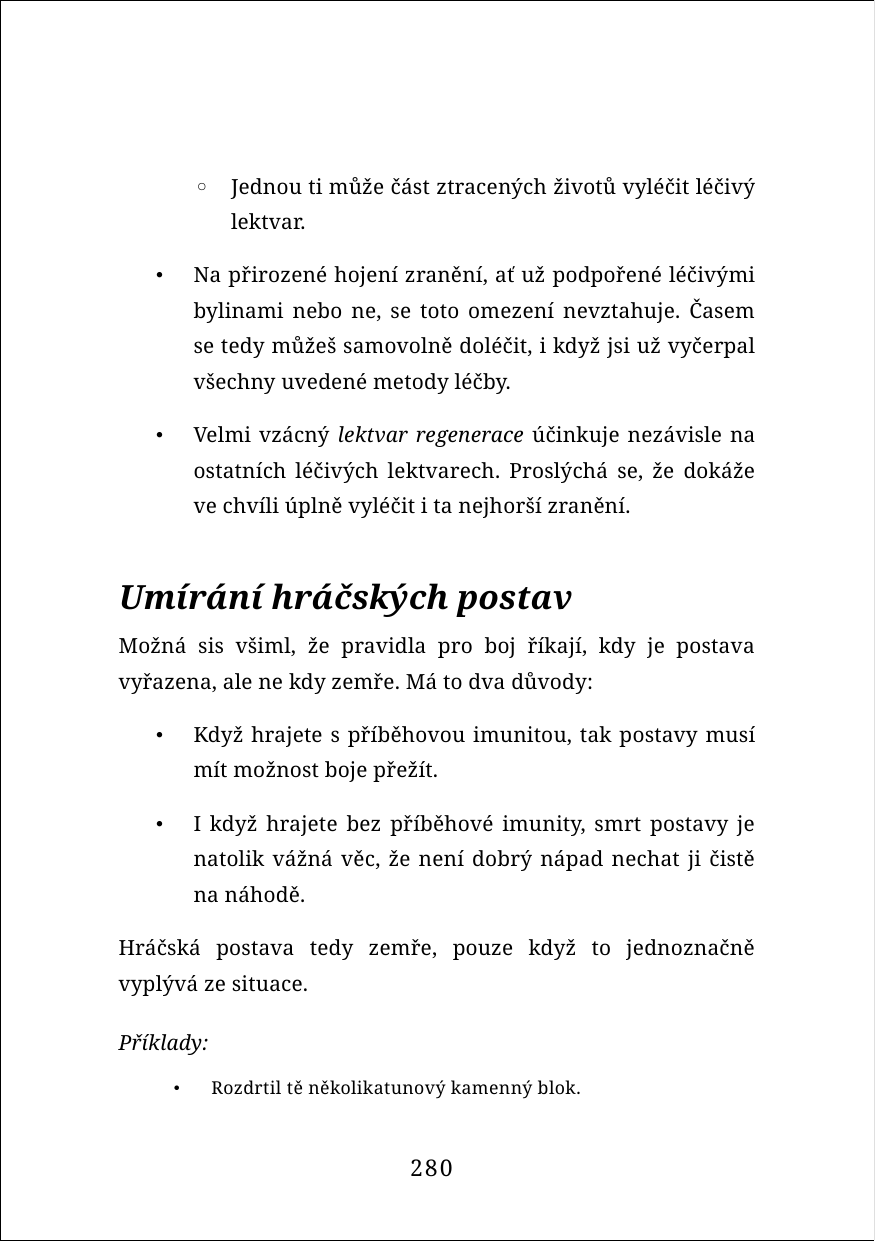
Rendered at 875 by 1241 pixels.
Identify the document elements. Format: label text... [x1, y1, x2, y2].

list I když hrajete bez příběhové imunity, smrt postavy je natolik vážná věc, že není dobrý nápad nechat ji čistě na náhodě. [156, 809, 756, 908]
list Velmi vzácný lektvar regenerace účinkuje nezávisle na ostatních léčivých lektvarech. Proslýchá se, že dokáže ve chvíli úplně vyléčit i ta nejhorší zranění. [156, 420, 756, 520]
list Jednou ti může část ztracených životů vyléčit léčivý lektvar. [193, 172, 756, 236]
text Hráčská postava tedy zemře, pouze když to jednoznačně vyplývá ze situace. [118, 933, 756, 997]
text Příklady: [118, 1028, 756, 1056]
subtitle Umírání hráčských postav [118, 574, 756, 619]
list Na přirozené hojení zranění, ať už podpořené léčivými bylinami nebo ne, se toto omezení nevztahuje. Časem se tedy můžeš samovolně doléčit, i když jsi už vyčerpal všechny uvedené metody léčby. [156, 261, 756, 396]
list Když hrajete s příběhovou imunitou, tak postavy musí mít možnost boje přežít. [156, 720, 756, 784]
list Rozdrtil tě několikatunový kamenný blok. [173, 1075, 756, 1099]
text Možná sis všiml, že pravidla pro boj říkají, kdy je postava vyřazena, ale ne kdy zemře. Má to dva důvody: [118, 631, 756, 695]
